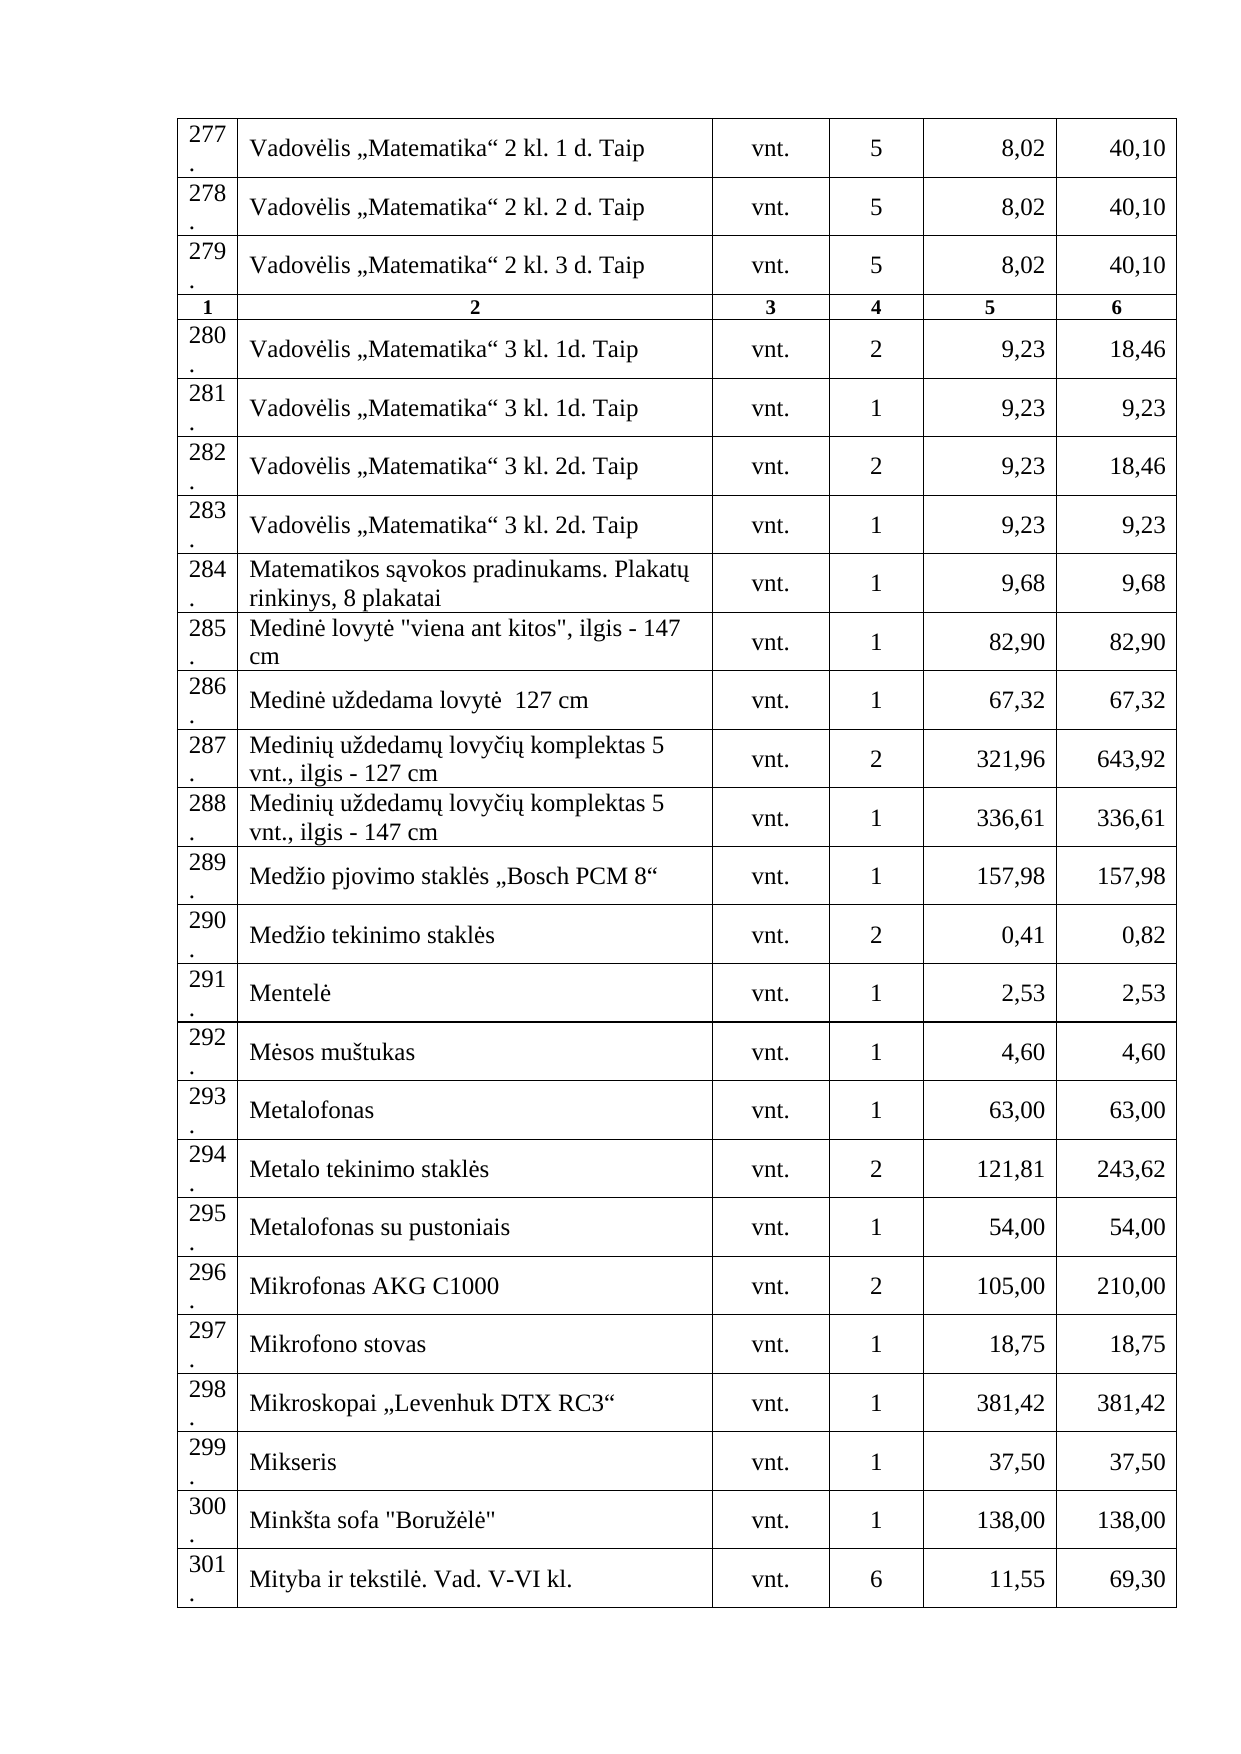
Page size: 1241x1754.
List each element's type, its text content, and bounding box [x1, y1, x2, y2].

table_cell vnt. [713, 496, 829, 553]
table_cell 1 [830, 671, 923, 729]
table_cell 279. [178, 236, 237, 294]
table_cell 40,10 [1057, 178, 1176, 235]
table_cell vnt. [713, 964, 829, 1021]
table_cell Metalofonas su pustoniais [238, 1198, 712, 1256]
table_cell 6 [830, 1549, 923, 1607]
table_cell 9,68 [924, 554, 1056, 612]
table_cell 1 [830, 847, 923, 904]
table_cell 286. [178, 671, 237, 729]
table_cell 9,23 [924, 320, 1056, 377]
table_cell Medinė uždedama lovytė 127 cm [238, 671, 712, 729]
table_cell 289. [178, 847, 237, 904]
table_cell Vadovėlis „Matematika“ 3 kl. 1d. Taip [238, 379, 712, 436]
table_cell Vadovėlis „Matematika“ 3 kl. 1d. Taip [238, 320, 712, 377]
table_cell 298. [178, 1374, 237, 1431]
table_cell 1 [830, 964, 923, 1021]
table_cell 82,90 [924, 613, 1056, 670]
table_cell 282. [178, 437, 237, 494]
table_cell 381,42 [1057, 1374, 1176, 1431]
table_cell 294. [178, 1140, 237, 1197]
table_cell 277. [178, 119, 237, 177]
table_cell [1177, 177, 1182, 235]
table_cell vnt. [713, 1081, 829, 1138]
table_cell Mikroskopai „Levenhuk DTX RC3“ [238, 1374, 712, 1431]
table_cell vnt. [713, 1432, 829, 1490]
table_cell 9,23 [1057, 496, 1176, 553]
table_cell 138,00 [1057, 1491, 1176, 1548]
table_cell 5 [830, 178, 923, 235]
table_cell 6 [1057, 295, 1176, 319]
table_cell 1 [830, 1315, 923, 1373]
table_cell 37,50 [1057, 1432, 1176, 1490]
table_cell 9,68 [1057, 554, 1176, 612]
table_cell [1177, 670, 1182, 729]
table_cell 643,92 [1057, 730, 1176, 787]
table_cell 1 [830, 379, 923, 436]
table_cell 63,00 [924, 1081, 1056, 1138]
table_cell [1177, 1080, 1182, 1138]
table_cell 63,00 [1057, 1081, 1176, 1138]
table_cell Medinių uždedamų lovyčių komplektas 5 vnt., ilgis - 147 cm [238, 788, 712, 846]
table_cell 288. [178, 788, 237, 846]
table_cell 9,23 [924, 379, 1056, 436]
table_cell 4,60 [924, 1023, 1056, 1080]
table_cell 2 [830, 1140, 923, 1197]
table_cell vnt. [713, 1549, 829, 1607]
table_cell [1177, 1548, 1182, 1607]
table_cell [1177, 1256, 1182, 1314]
table_cell 336,61 [924, 788, 1056, 846]
table_cell 284. [178, 554, 237, 612]
table_cell Mikseris [238, 1432, 712, 1490]
table_cell [1177, 319, 1182, 377]
table_cell 11,55 [924, 1549, 1056, 1607]
table_cell 37,50 [924, 1432, 1056, 1490]
table_cell [1177, 553, 1182, 612]
table_cell 285. [178, 613, 237, 670]
table_cell 121,81 [924, 1140, 1056, 1197]
table_cell [1177, 294, 1182, 319]
table_cell [1177, 846, 1182, 904]
table_cell 54,00 [1057, 1198, 1176, 1256]
table_cell [1177, 1431, 1182, 1490]
table_cell [1177, 118, 1182, 177]
table_cell [1177, 1373, 1182, 1431]
table_cell 1 [830, 1198, 923, 1256]
table_cell 18,46 [1057, 320, 1176, 377]
table_cell 18,75 [1057, 1315, 1176, 1373]
table_cell 2 [830, 1257, 923, 1314]
table_cell 2 [830, 905, 923, 963]
table_cell 278. [178, 178, 237, 235]
table_cell vnt. [713, 320, 829, 377]
table_cell Mėsos muštukas [238, 1023, 712, 1080]
table_cell 321,96 [924, 730, 1056, 787]
table_cell 67,32 [1057, 671, 1176, 729]
table_cell 1 [830, 613, 923, 670]
table_cell 291. [178, 964, 237, 1021]
table_cell Vadovėlis „Matematika“ 3 kl. 2d. Taip [238, 437, 712, 494]
table_cell 1 [830, 1432, 923, 1490]
table_cell vnt. [713, 1257, 829, 1314]
table_cell Vadovėlis „Matematika“ 2 kl. 3 d. Taip [238, 236, 712, 294]
table_cell vnt. [713, 1315, 829, 1373]
table_cell Mikrofono stovas [238, 1315, 712, 1373]
table_cell vnt. [713, 730, 829, 787]
table_cell vnt. [713, 119, 829, 177]
table_cell 2 [830, 730, 923, 787]
table_cell [1177, 787, 1182, 846]
table_cell 336,61 [1057, 788, 1176, 846]
table_cell 9,23 [924, 496, 1056, 553]
table_cell Minkšta sofa "Boružėlė" [238, 1491, 712, 1548]
table_cell 283. [178, 496, 237, 553]
table_cell 1 [830, 788, 923, 846]
table_cell 1 [830, 1023, 923, 1080]
table_cell 1 [830, 1081, 923, 1138]
table_cell [1177, 1021, 1182, 1080]
table_cell vnt. [713, 178, 829, 235]
table_cell 2 [830, 437, 923, 494]
table_cell Vadovėlis „Matematika“ 3 kl. 2d. Taip [238, 496, 712, 553]
table_cell [1177, 378, 1182, 436]
table_cell [1177, 1314, 1182, 1373]
table_cell Medžio pjovimo staklės „Bosch PCM 8“ [238, 847, 712, 904]
table_cell 210,00 [1057, 1257, 1176, 1314]
table_cell 287. [178, 730, 237, 787]
table_cell 5 [924, 295, 1056, 319]
table_cell 295. [178, 1198, 237, 1256]
table_cell 138,00 [924, 1491, 1056, 1548]
table_cell 293. [178, 1081, 237, 1138]
table_cell 1 [178, 295, 237, 319]
table_cell 2 [238, 295, 712, 319]
table_cell 69,30 [1057, 1549, 1176, 1607]
table_cell [1177, 1490, 1182, 1548]
table_cell 157,98 [1057, 847, 1176, 904]
table_cell 18,46 [1057, 437, 1176, 494]
table_cell 1 [830, 554, 923, 612]
table_cell Medžio tekinimo staklės [238, 905, 712, 963]
table_cell 40,10 [1057, 119, 1176, 177]
table_cell vnt. [713, 554, 829, 612]
table_cell 157,98 [924, 847, 1056, 904]
table_cell Vadovėlis „Matematika“ 2 kl. 2 d. Taip [238, 178, 712, 235]
table_cell 82,90 [1057, 613, 1176, 670]
table_cell 9,23 [1057, 379, 1176, 436]
table_cell Metalo tekinimo staklės [238, 1140, 712, 1197]
table_cell 8,02 [924, 236, 1056, 294]
table_cell vnt. [713, 671, 829, 729]
table_cell 299. [178, 1432, 237, 1490]
table_cell vnt. [713, 437, 829, 494]
table_cell 5 [830, 119, 923, 177]
table_cell vnt. [713, 1491, 829, 1548]
table_cell 1 [830, 1491, 923, 1548]
table_cell 290. [178, 905, 237, 963]
table_cell vnt. [713, 1023, 829, 1080]
table_cell 5 [830, 236, 923, 294]
table_cell 301. [178, 1549, 237, 1607]
table_cell 0,41 [924, 905, 1056, 963]
table_cell [1177, 1197, 1182, 1256]
table_cell 300. [178, 1491, 237, 1548]
table_cell 4 [830, 295, 923, 319]
table_cell vnt. [713, 788, 829, 846]
table_cell 0,82 [1057, 905, 1176, 963]
table_cell Medinė lovytė "viena ant kitos", ilgis - 147 cm [238, 613, 712, 670]
table_cell vnt. [713, 613, 829, 670]
table_cell Mentelė [238, 964, 712, 1021]
table_cell 9,23 [924, 437, 1056, 494]
table_cell vnt. [713, 1374, 829, 1431]
table_cell [1177, 436, 1182, 494]
table_cell vnt. [713, 905, 829, 963]
table_cell vnt. [713, 379, 829, 436]
table_cell 297. [178, 1315, 237, 1373]
table_cell 243,62 [1057, 1140, 1176, 1197]
table_cell 8,02 [924, 178, 1056, 235]
table_cell [1177, 612, 1182, 670]
table_cell vnt. [713, 1140, 829, 1197]
table_cell 3 [713, 295, 829, 319]
table_cell 2,53 [1057, 964, 1176, 1021]
table_cell vnt. [713, 847, 829, 904]
table_cell 296. [178, 1257, 237, 1314]
table_cell 280. [178, 320, 237, 377]
table_cell vnt. [713, 236, 829, 294]
table_cell 54,00 [924, 1198, 1056, 1256]
table_cell 292. [178, 1023, 237, 1080]
table_cell 40,10 [1057, 236, 1176, 294]
table_cell [1177, 904, 1182, 963]
table_cell Mityba ir tekstilė. Vad. V-VI kl. [238, 1549, 712, 1607]
table_cell [1177, 1139, 1182, 1197]
table_cell 2 [830, 320, 923, 377]
table_cell 281. [178, 379, 237, 436]
table_cell 2,53 [924, 964, 1056, 1021]
table_cell [1177, 963, 1182, 1021]
table_cell 1 [830, 1374, 923, 1431]
table_cell 381,42 [924, 1374, 1056, 1431]
table_cell [1177, 235, 1182, 294]
table_cell vnt. [713, 1198, 829, 1256]
table_cell [1177, 729, 1182, 787]
table_cell 8,02 [924, 119, 1056, 177]
table_cell [1177, 495, 1182, 553]
table_cell 1 [830, 496, 923, 553]
table_cell Matematikos sąvokos pradinukams. Plakatų rinkinys, 8 plakatai [238, 554, 712, 612]
table_cell 18,75 [924, 1315, 1056, 1373]
table_cell 67,32 [924, 671, 1056, 729]
table_cell 105,00 [924, 1257, 1056, 1314]
table_cell Mikrofonas AKG C1000 [238, 1257, 712, 1314]
table_cell Vadovėlis „Matematika“ 2 kl. 1 d. Taip [238, 119, 712, 177]
table_cell Medinių uždedamų lovyčių komplektas 5 vnt., ilgis - 127 cm [238, 730, 712, 787]
table_cell 4,60 [1057, 1023, 1176, 1080]
table_cell Metalofonas [238, 1081, 712, 1138]
